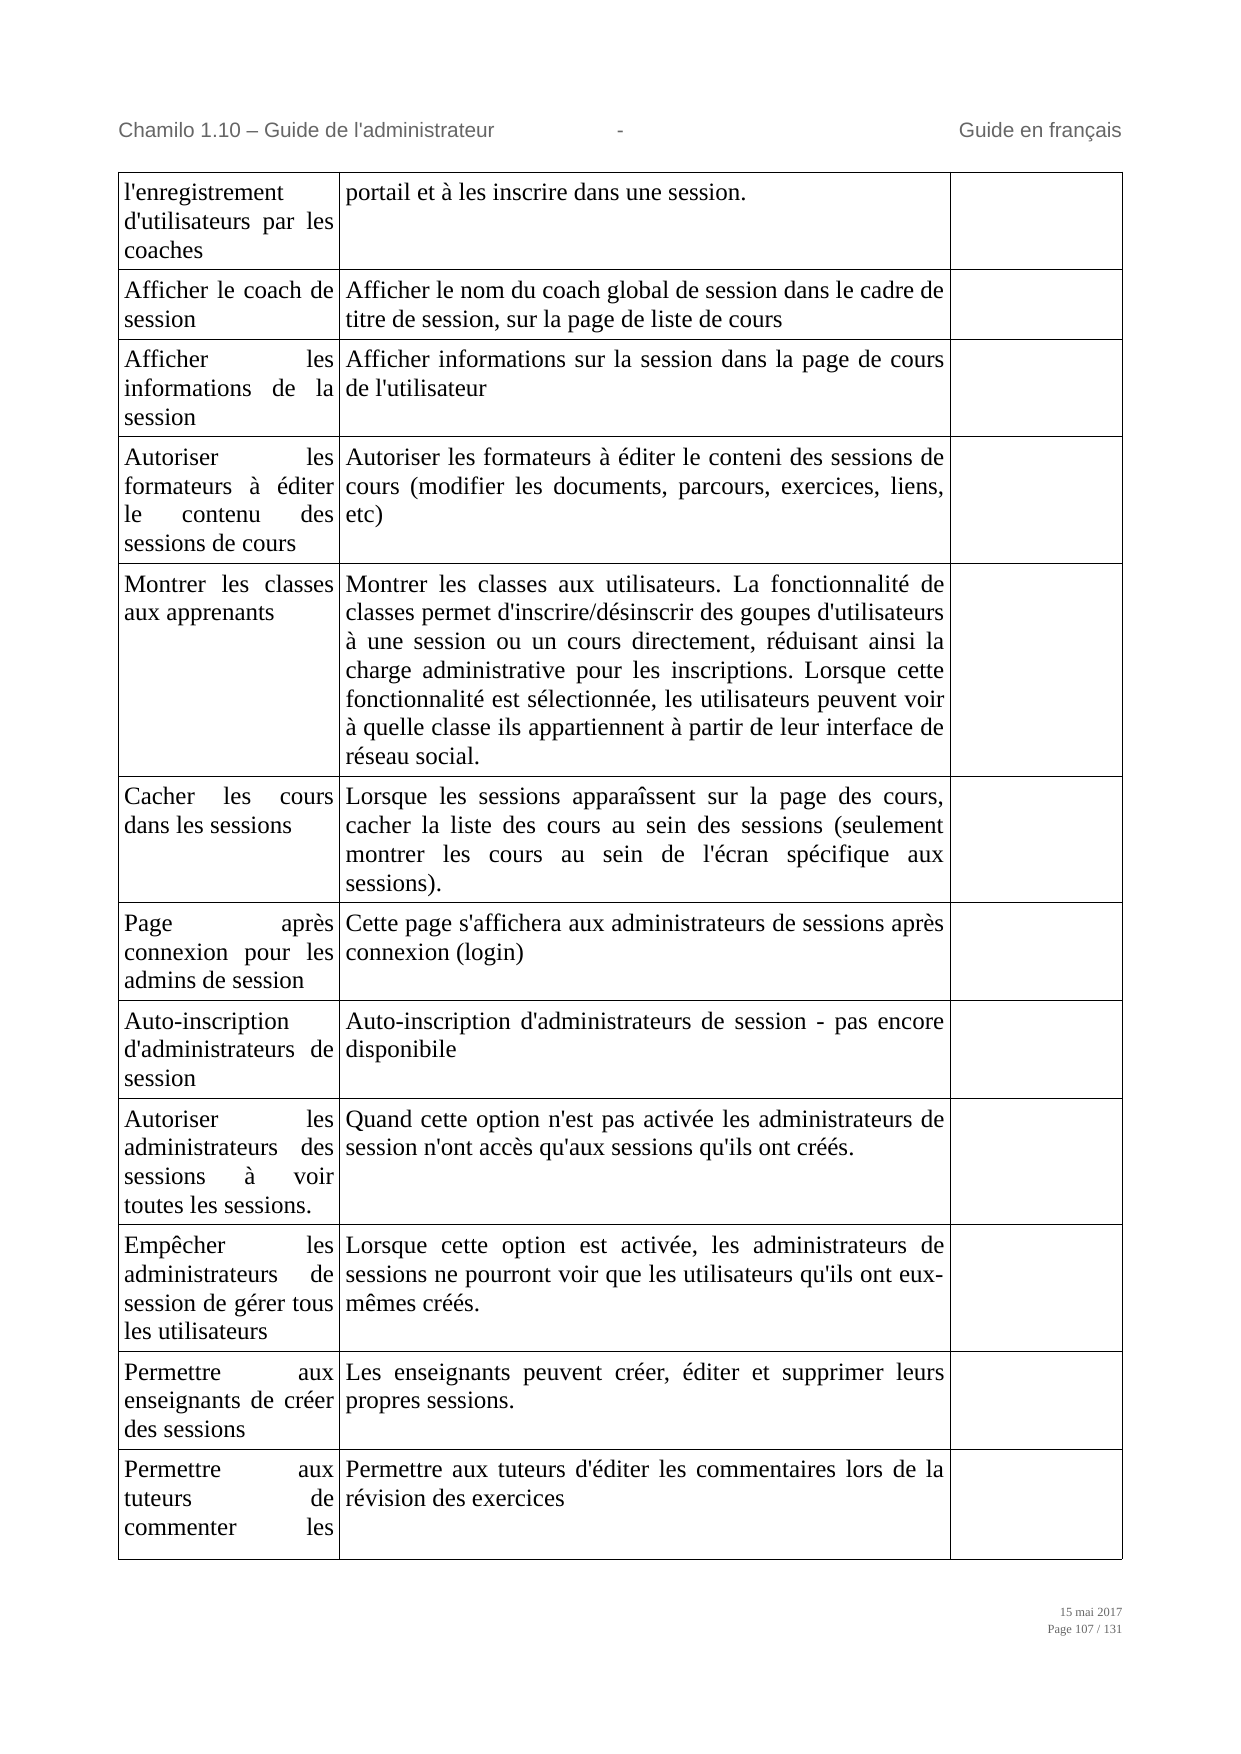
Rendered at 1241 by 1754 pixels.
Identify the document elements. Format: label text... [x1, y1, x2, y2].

table_cell Autoriser les administrateurs des sessions à voir toutes les sessions. [119, 1099, 339, 1224]
table_cell Cacher les cours dans les sessions [119, 777, 339, 902]
table_cell [951, 1450, 1122, 1559]
table_cell Autoriser les formateurs à éditer le contenu des sessions de cours [119, 437, 339, 563]
table_cell [951, 1225, 1122, 1351]
table_cell Quand cette option n'est pas activée les administrateurs de session n'ont accès qu'aux sessions qu'ils ont créés. [340, 1099, 950, 1224]
table_cell Autoriser les formateurs à éditer le conteni des sessions de cours (modifier les documents, parcours, exercices, liens, etc) [340, 437, 950, 563]
table_cell [951, 1099, 1122, 1224]
table_cell Les enseignants peuvent créer, éditer et supprimer leurs propres sessions. [340, 1352, 950, 1449]
table_cell Auto-inscription d'administrateurs de session [119, 1001, 339, 1098]
table_cell Lorsque les sessions apparaîssent sur la page des cours, cacher la liste des cours au sein des sessions (seulement montrer les cours au sein de l'écran spécifique aux sessions). [340, 777, 950, 902]
table_cell Cette page s'affichera aux administrateurs de sessions après connexion (login) [340, 903, 950, 1000]
table_cell Montrer les classes aux apprenants [119, 564, 339, 776]
table_cell Montrer les classes aux utilisateurs. La fonctionnalité de classes permet d'inscrire/désinscrir des goupes d'utilisateurs à une session ou un cours directement, réduisant ainsi la charge administrative pour les inscriptions. Lorsque cette fonctionnalité est sélectionnée, les utilisateurs peuvent voir à quelle classe ils appartiennent à partir de leur interface de réseau social. [340, 564, 950, 776]
table_cell [951, 1352, 1122, 1449]
table_cell Afficher les informations de la session [119, 340, 339, 436]
table_cell [951, 340, 1122, 436]
table_cell [951, 173, 1122, 269]
table_cell Afficher le coach de session [119, 270, 339, 338]
table_cell Auto-inscription d'administrateurs de session - pas encore disponibile [340, 1001, 950, 1098]
table_cell Page après connexion pour les admins de session [119, 903, 339, 1000]
table_cell [951, 903, 1122, 1000]
table_cell [951, 777, 1122, 902]
table_cell [951, 564, 1122, 776]
table_cell Permettre aux enseignants de créer des sessions [119, 1352, 339, 1449]
table_cell Permettre aux tuteurs de commenter les [119, 1450, 339, 1559]
table_cell Afficher informations sur la session dans la page de cours de l'utilisateur [340, 340, 950, 436]
table_cell Lorsque cette option est activée, les administrateurs de sessions ne pourront voir que les utilisateurs qu'ils ont eux-mêmes créés. [340, 1225, 950, 1351]
table_cell Empêcher les administrateurs de session de gérer tous les utilisateurs [119, 1225, 339, 1351]
table_cell [951, 437, 1122, 563]
table_cell portail et à les inscrire dans une session. [340, 173, 950, 269]
table_cell [951, 270, 1122, 338]
table_cell Afficher le nom du coach global de session dans le cadre de titre de session, sur la page de liste de cours [340, 270, 950, 338]
table_cell Permettre aux tuteurs d'éditer les commentaires lors de la révision des exercices [340, 1450, 950, 1559]
table_cell l'enregistrement d'utilisateurs par les coaches [119, 173, 339, 269]
table_cell [951, 1001, 1122, 1098]
